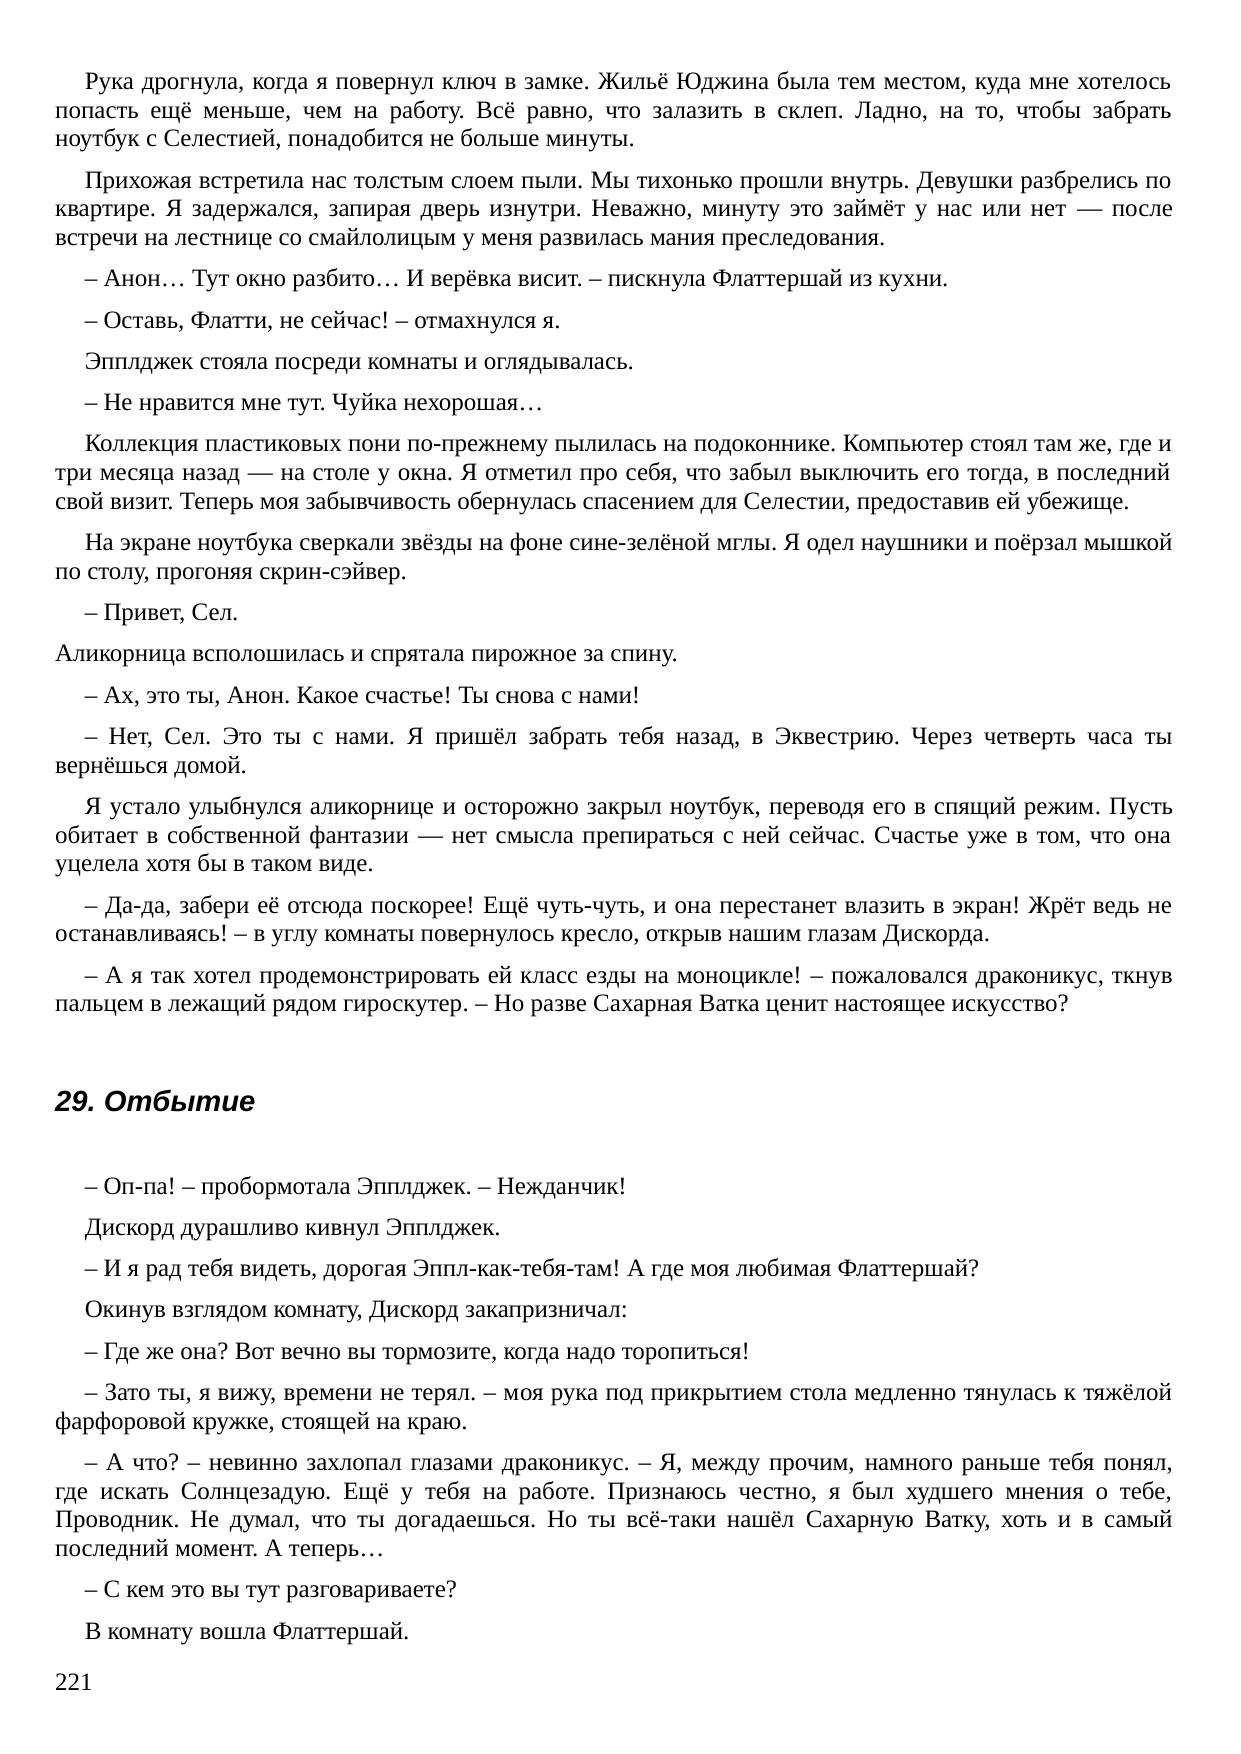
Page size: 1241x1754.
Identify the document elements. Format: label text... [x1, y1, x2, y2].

text – Да-да, забери её отсюда поскорее! Ещё чуть-чуть, и она перестанет влазить в экран! Жрёт ведь не останавливаясь! – в углу комнаты повернулось кресло, открыв нашим глазам Дискорда. [55, 890, 1173, 947]
text – Оп-па! – пробормотала Эпплджек. – Нежданчик! [55, 1171, 1173, 1199]
text Прихожая встретила нас толстым слоем пыли. Мы тихонько прошли внутрь. Девушки разбрелись по квартире. Я задержался, запирая дверь изнутри. Неважно, минуту это займёт у нас или нет — после встречи на лестнице со смайлолицым у меня развилась мания преследования. [55, 165, 1173, 251]
text – Привет, Сел. [55, 597, 1173, 626]
text Рука дрогнула, когда я повернул ключ в замке. Жильё Юджина была тем местом, куда мне хотелось попасть ещё меньше, чем на работу. Всё равно, что залазить в склеп. Ладно, на то, чтобы забрать ноутбук с Селестией, понадобится не больше минуты. [55, 66, 1173, 152]
text – Оставь, Флатти, не сейчас! – отмахнулся я. [55, 305, 1173, 333]
text – Где же она? Вот вечно вы тормозите, когда надо торопиться! [55, 1336, 1173, 1364]
text – А я так хотел продемонстрировать ей класс езды на моноцикле! – пожаловался драконикус, ткнув пальцем в лежащий рядом гироскутер. – Но разве Сахарная Ватка ценит настоящее искусство? [55, 960, 1173, 1017]
text На экране ноутбука сверкали звёзды на фоне сине-зелёной мглы. Я одел наушники и поёрзал мышкой по столу, прогоняя скрин-сэйвер. [55, 527, 1173, 585]
text Коллекция пластиковых пони по-прежнему пылилась на подоконнике. Компьютер стоял там же, где и три месяца назад — на столе у окна. Я отметил про себя, что забыл выключить его тогда, в последний свой визит. Теперь моя забывчивость обернулась спасением для Селестии, предоставив ей убежище. [55, 428, 1173, 515]
text В комнату вошла Флаттершай. [55, 1616, 1173, 1644]
text Я устало улыбнулся аликорнице и осторожно закрыл ноутбук, переводя его в спящий режим. Пусть обитает в собственной фантазии — нет смысла препираться с ней сейчас. Счастье уже в том, что она уцелела хотя бы в таком виде. [55, 791, 1173, 877]
text Эпплджек стояла посреди комнаты и оглядывалась. [55, 346, 1173, 375]
text Окинув взглядом комнату, Дискорд закапризничал: [55, 1294, 1173, 1323]
text – Зато ты, я вижу, времени не терял. – моя рука под прикрытием стола медленно тянулась к тяжёлой фарфоровой кружке, стоящей на краю. [55, 1377, 1173, 1434]
text Дискорд дурашливо кивнул Эпплджек. [55, 1212, 1173, 1241]
text – Ах, это ты, Анон. Какое счастье! Ты снова с нами! [55, 680, 1173, 708]
text – А что? – невинно захлопал глазами драконикус. – Я, между прочим, намного раньше тебя понял, где искать Солнцезадую. Ещё у тебя на работе. Признаюсь честно, я был худшего мнения о тебе, Проводник. Не думал, что ты догадаешься. Но ты всё-таки нашёл Сахарную Ватку, хоть и в самый последний момент. А теперь… [55, 1447, 1173, 1562]
subtitle 29. Отбытие [55, 1083, 1173, 1117]
text Аликорница всполошилась и спрятала пирожное за спину. [55, 638, 1173, 667]
text – С кем это вы тут разговариваете? [55, 1574, 1173, 1603]
text – Не нравится мне тут. Чуйка нехорошая… [55, 387, 1173, 416]
text – Нет, Сел. Это ты с нами. Я пришёл забрать тебя назад, в Эквестрию. Через четверть часа ты вернёшься домой. [55, 721, 1173, 778]
text – И я рад тебя видеть, дорогая Эппл-как-тебя-там! А где моя любимая Флаттершай? [55, 1253, 1173, 1282]
text – Анон… Тут окно разбито… И верёвка висит. – пискнула Флаттершай из кухни. [55, 263, 1173, 292]
